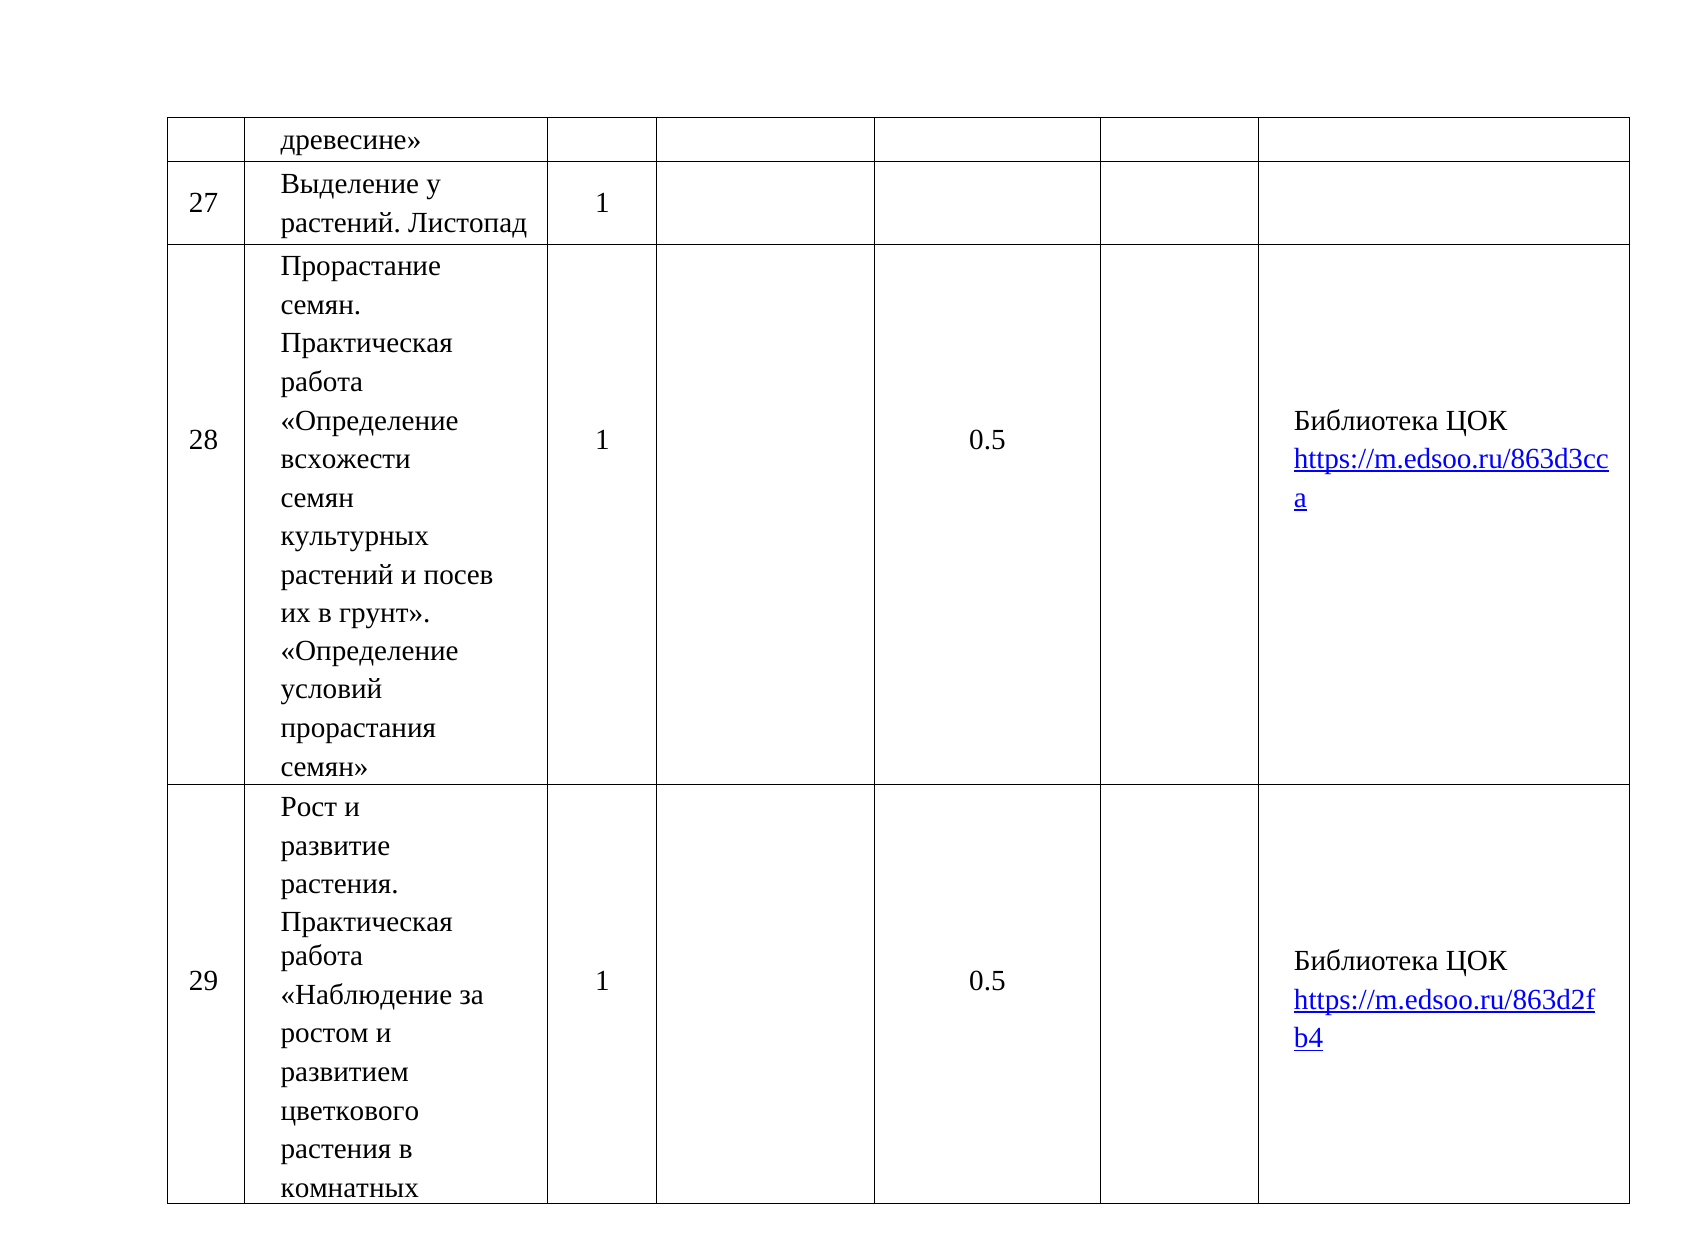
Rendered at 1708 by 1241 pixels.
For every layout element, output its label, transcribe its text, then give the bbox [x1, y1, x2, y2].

table_cell [1101, 245, 1258, 784]
table_cell Рост и развитие растения. Практическая работа «Наблюдение за ростом и развитием цветкового растения в комнатных [245, 785, 547, 1203]
table_cell Выделение у растений. Листопад [245, 162, 547, 243]
table_cell [1101, 785, 1258, 1203]
table_cell 0.5 [875, 785, 1100, 1203]
table_header [657, 118, 874, 161]
table_cell Библиотека ЦОК https://m.edsoo.ru/863d2fb4 [1259, 785, 1629, 1203]
table_header [1101, 118, 1258, 161]
table_cell 28 [168, 245, 244, 784]
table_cell 1 [548, 162, 656, 243]
table_cell 29 [168, 785, 244, 1203]
table_cell 1 [548, 785, 656, 1203]
table_header [548, 118, 656, 161]
table_cell [875, 162, 1100, 243]
table_cell 1 [548, 245, 656, 784]
table_cell 27 [168, 162, 244, 243]
table_header [168, 118, 244, 161]
table_header [875, 118, 1100, 161]
table_header древесине» [245, 118, 547, 161]
table_cell [657, 162, 874, 243]
table_cell [657, 245, 874, 784]
table_cell [657, 785, 874, 1203]
table_cell [1101, 162, 1258, 243]
table_cell [1259, 162, 1629, 243]
table_cell Прорастание семян. Практическая работа «Определение всхожести семян культурных растений и посев их в грунт». «Определение условий прорастания семян» [245, 245, 547, 784]
table_header [1259, 118, 1629, 161]
table_cell 0.5 [875, 245, 1100, 784]
table_cell Библиотека ЦОК https://m.edsoo.ru/863d3cca [1259, 245, 1629, 784]
